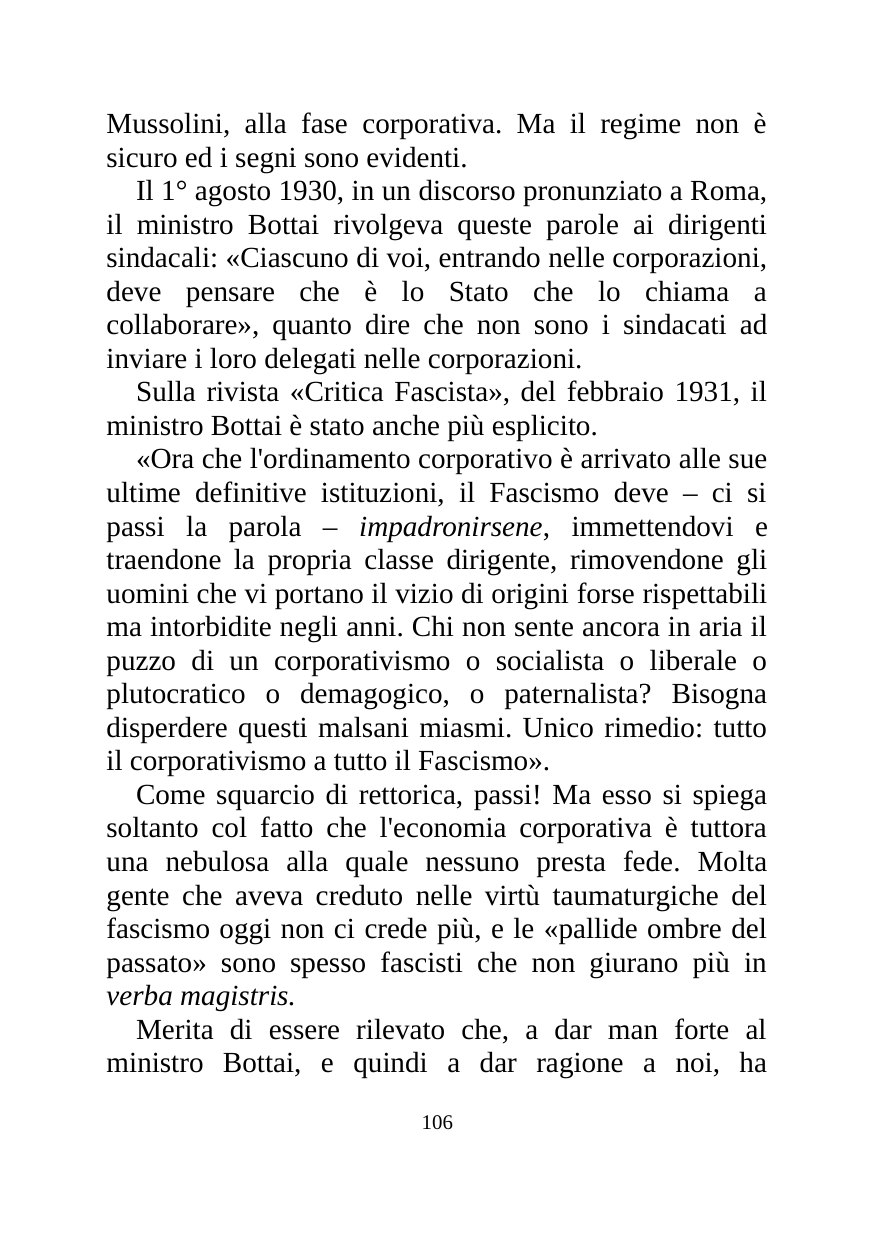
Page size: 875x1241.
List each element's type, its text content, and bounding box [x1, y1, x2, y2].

text Mussolini, alla fase corporativa. Ma il regime non è sicuro ed i segni sono evidenti. [106, 106, 768, 173]
text Il 1° agosto 1930, in un discorso pronunziato a Roma, il ministro Bottai rivolgeva queste parole ai dirigenti sindacali: «Ciascuno di voi, entrando nelle corporazioni, deve pensare che è lo Stato che lo chiama a collaborare», quanto dire che non sono i sindacati ad inviare i loro delegati nelle corporazioni. [106, 173, 768, 374]
text Merita di essere rilevato che, a dar man forte al ministro Bottai, e quindi a dar ragione a noi, ha [106, 1012, 768, 1079]
text Sulla rivista «Critica Fascista», del febbraio 1931, il ministro Bottai è stato anche più esplicito. [106, 374, 768, 442]
text Come squarcio di rettorica, passi! Ma esso si spiega soltanto col fatto che l'economia corporativa è tuttora una nebulosa alla quale nessuno presta fede. Molta gente che aveva creduto nelle virtù taumaturgiche del fascismo oggi non ci crede più, e le «pallide ombre del passato» sono spesso fascisti che non giurano più in verba magistris. [106, 777, 768, 1012]
text «Ora che l'ordinamento corporativo è arrivato alle sue ultime definitive istituzioni, il Fascismo deve – ci si passi la parola – impadronirsene, immettendovi e traendone la propria classe dirigente, rimovendone gli uomini che vi portano il vizio di origini forse rispettabili ma intorbidite negli anni. Chi non sente ancora in aria il puzzo di un corporativismo o socialista o liberale o plutocratico o demagogico, o paternalista? Bisogna disperdere questi malsani miasmi. Unico rimedio: tutto il corporativismo a tutto il Fascismo». [106, 442, 768, 777]
